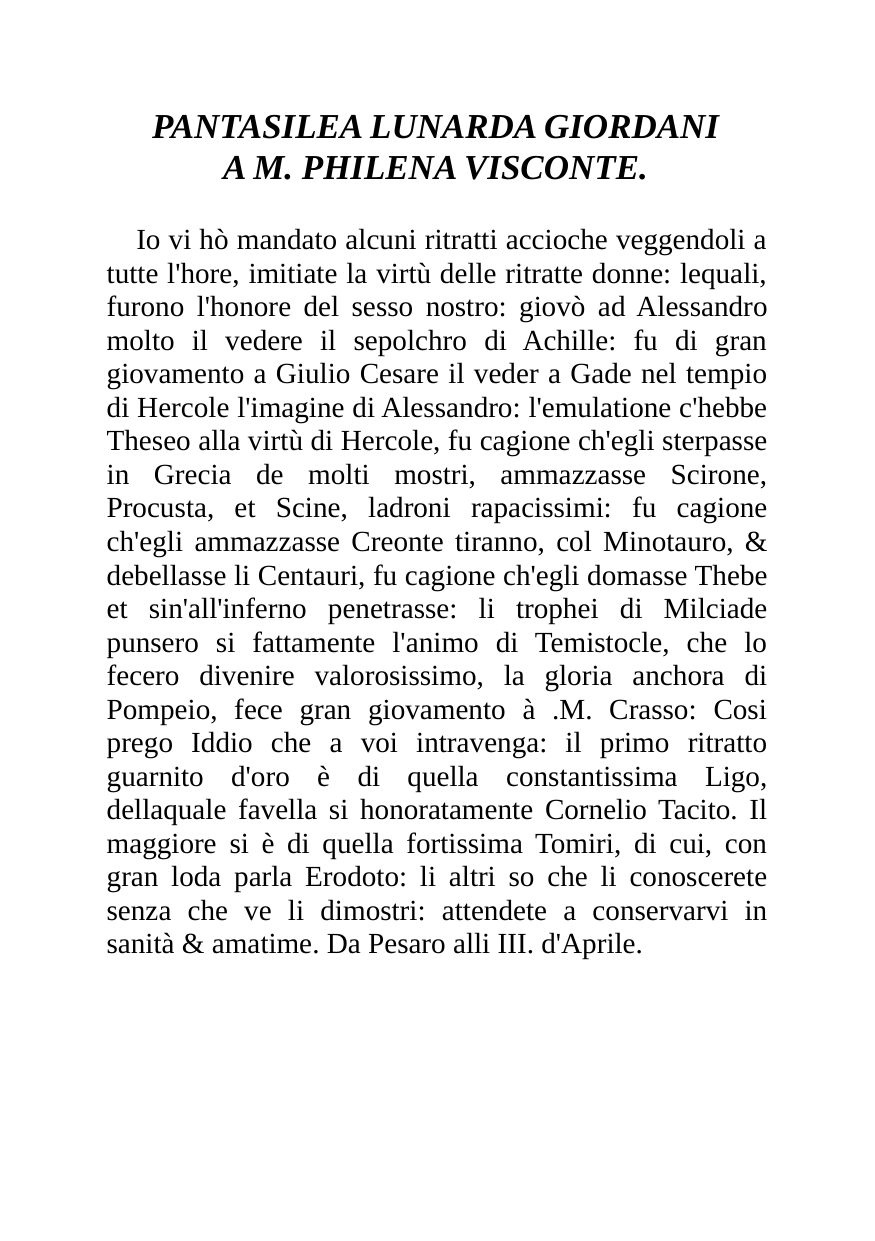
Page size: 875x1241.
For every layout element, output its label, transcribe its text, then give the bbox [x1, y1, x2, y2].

subtitle PANTASILEA LUNARDA GIORDANI A M. PHILENA VISCONTE. [106, 106, 768, 187]
text Io vi hò mandato alcuni ritratti accioche veggendoli a tutte l'hore, imitiate la virtù delle ritratte donne: lequali, furono l'honore del sesso nostro: giovò ad Alessandro molto il vedere il sepolchro di Achille: fu di gran giovamento a Giulio Cesare il veder a Gade nel tempio di Hercole l'imagine di Alessandro: l'emulatione c'hebbe Theseo alla virtù di Hercole, fu cagione ch'egli sterpasse in Grecia de molti mostri, ammazzasse Scirone, Procusta, et Scine, ladroni rapacissimi: fu cagione ch'egli ammazzasse Creonte tiranno, col Minotauro, & debellasse li Centauri, fu cagione ch'egli domasse Thebe et sin'all'inferno penetrasse: li trophei di Milciade punsero si fattamente l'animo di Temistocle, che lo fecero divenire valorosissimo, la gloria anchora di Pompeio, fece gran giovamento à .M. Crasso: Cosi prego Iddio che a voi intravenga: il primo ritratto guarnito d'oro è di quella constantissima Ligo, dellaquale favella si honoratamente Cornelio Tacito. Il maggiore si è di quella fortissima Tomiri, di cui, con gran loda parla Erodoto: li altri so che li conoscerete senza che ve li dimostri: attendete a conservarvi in sanità & amatime. Da Pesaro alli III. d'Aprile. [106, 222, 768, 960]
